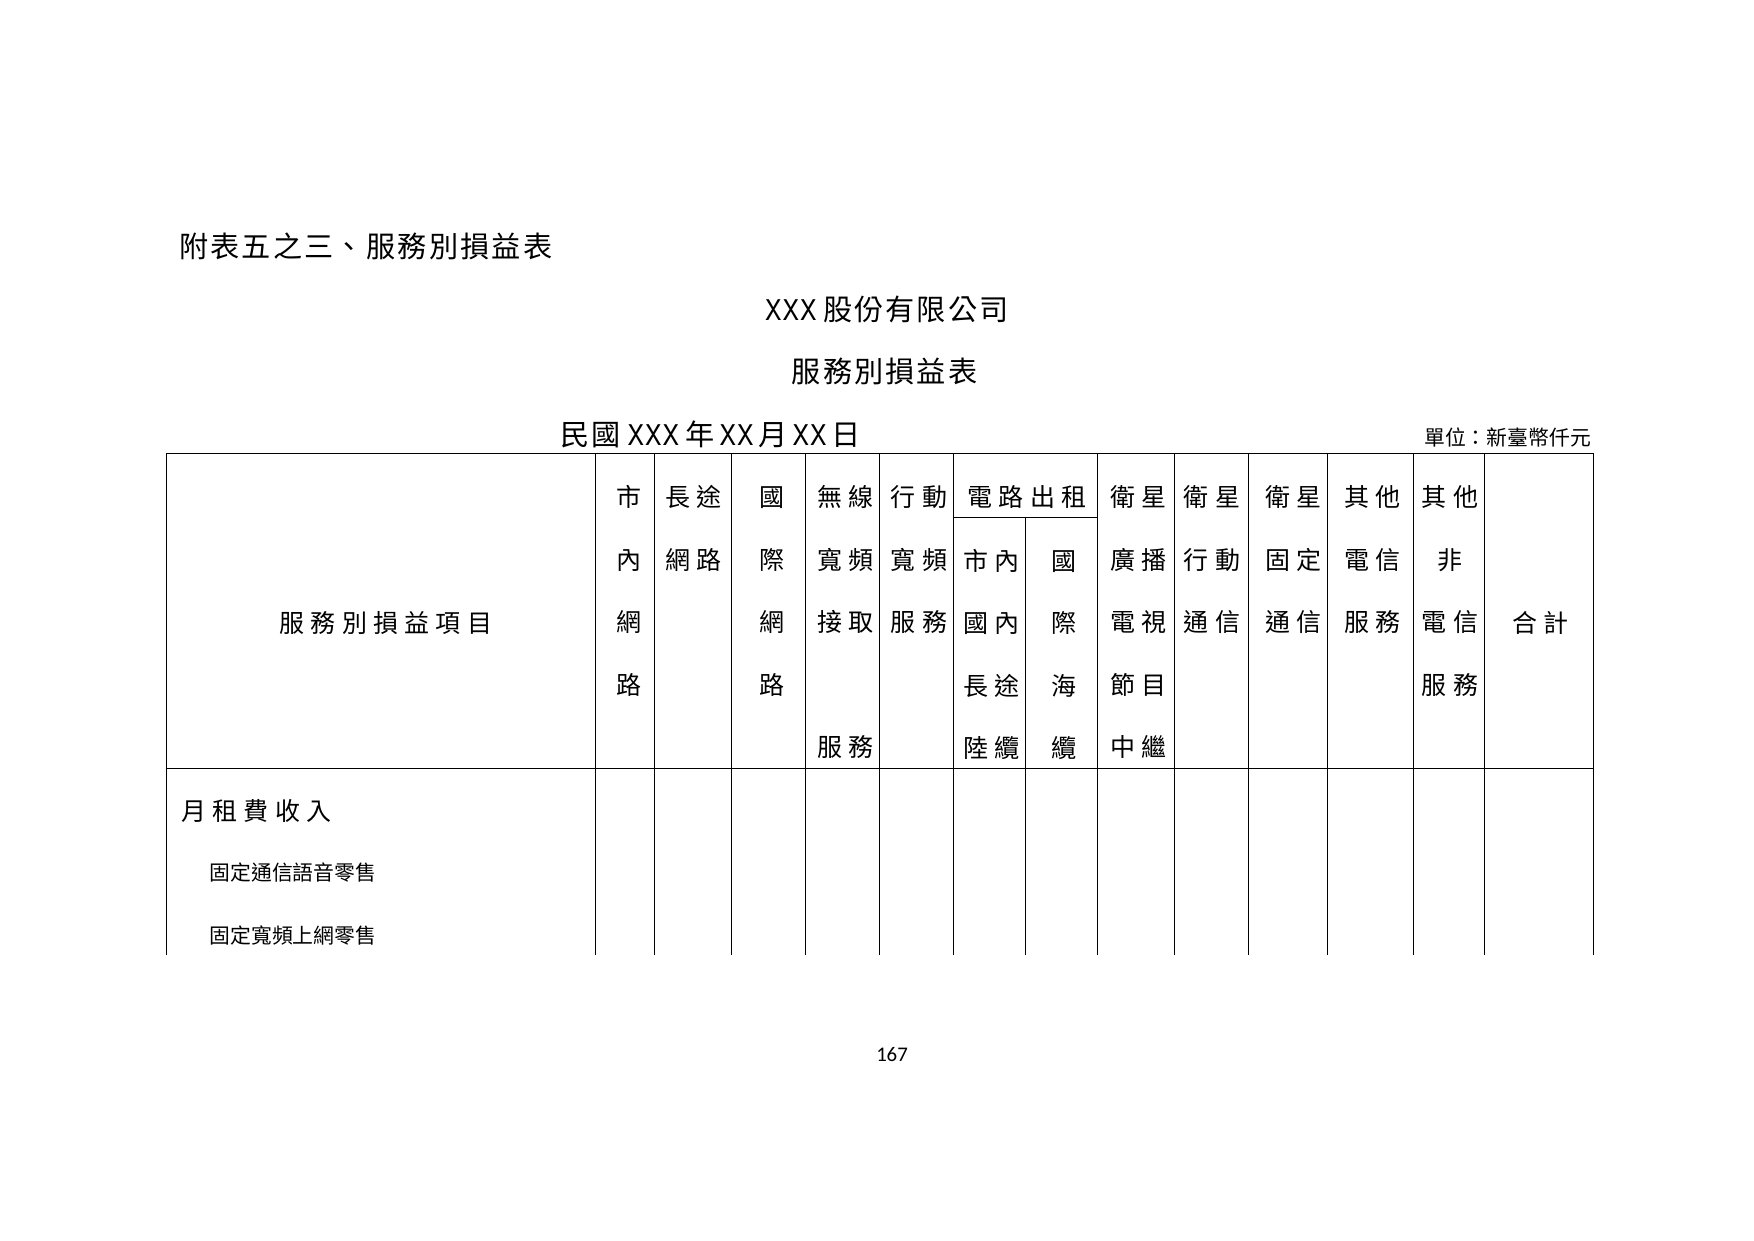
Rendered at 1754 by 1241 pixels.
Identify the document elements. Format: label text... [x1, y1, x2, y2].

table_cell 市內國內長途陸纜 [954, 518, 1025, 768]
table_cell [954, 893, 1025, 955]
table_cell [954, 769, 1025, 830]
table_header 附表五之三、服務別損益表 [166, 203, 654, 266]
table_header [1413, 203, 1484, 266]
table_cell 長途網路 [655, 454, 731, 768]
table_cell 行動 寬頻 服務 [880, 454, 953, 768]
table_cell [1026, 830, 1097, 893]
table_header [954, 203, 1025, 266]
table_cell [806, 769, 879, 830]
table_cell 其他非 電信 服務 [1414, 454, 1484, 768]
table_cell [596, 769, 654, 830]
table_cell [1175, 830, 1248, 893]
table_cell [1414, 769, 1484, 830]
table_cell 電路出租 [954, 454, 1097, 517]
table_cell [732, 893, 805, 955]
table_cell [1414, 830, 1484, 893]
table_cell [806, 830, 879, 893]
table_cell [806, 893, 879, 955]
table_cell [596, 893, 654, 955]
table_cell [1485, 830, 1593, 893]
table_cell 國際海纜 [1026, 518, 1097, 768]
table_cell [1328, 893, 1413, 955]
table_cell [1175, 893, 1248, 955]
table_cell [732, 769, 805, 830]
table_cell 其他 電信 服務 [1328, 454, 1413, 768]
table_cell 固定通信語音零售 [167, 830, 595, 893]
table_header [1328, 203, 1413, 266]
table_cell [1026, 769, 1097, 830]
table_header [1025, 203, 1097, 266]
table_cell [655, 769, 731, 830]
table_cell 無線 寬頻 接取 服務 [806, 454, 879, 768]
table_cell [596, 830, 654, 893]
table_header [1097, 203, 1174, 266]
table_cell [1249, 830, 1327, 893]
table_header [654, 203, 731, 266]
table_header [880, 203, 954, 266]
table_cell [880, 830, 953, 893]
table_cell [1328, 769, 1413, 830]
table_cell [1249, 769, 1327, 830]
table_cell 民國XXX年XX月XX日 單位：新臺幣仟元 [166, 391, 1593, 453]
table_cell 市內網路 [596, 454, 654, 768]
table_cell [655, 830, 731, 893]
table_header [1485, 203, 1593, 266]
table_header [1249, 203, 1327, 266]
table_cell [1414, 893, 1484, 955]
table_cell [1485, 893, 1593, 955]
table_cell [880, 893, 953, 955]
table_cell 國際網路 [732, 454, 805, 768]
table_header [731, 203, 805, 266]
table_header [1174, 203, 1248, 266]
table_cell [732, 830, 805, 893]
table_cell [1328, 830, 1413, 893]
table_cell [954, 830, 1025, 893]
table_cell 衛星 固定 通信 [1249, 454, 1327, 768]
table_cell [1098, 769, 1174, 830]
table_cell [880, 769, 953, 830]
table_cell 服務別損益表 [166, 328, 1593, 391]
table_cell 月租費收入 [167, 769, 595, 830]
table_cell [1026, 893, 1097, 955]
table_cell [1098, 893, 1174, 955]
table_header [805, 203, 879, 266]
table_cell 固定寬頻上網零售 [167, 893, 595, 955]
table_cell [1175, 769, 1248, 830]
table_cell 合計 [1485, 454, 1593, 768]
table_cell 衛星廣播電視節目中繼出租 [1098, 454, 1174, 768]
table_cell [1249, 893, 1327, 955]
table_cell [1098, 830, 1174, 893]
table_cell 衛星行動通信 [1175, 454, 1248, 768]
table_cell XXX股份有限公司 [166, 266, 1593, 328]
table_cell [655, 893, 731, 955]
table_cell 服務別損益項目 [167, 454, 595, 768]
table_cell [1485, 769, 1593, 830]
